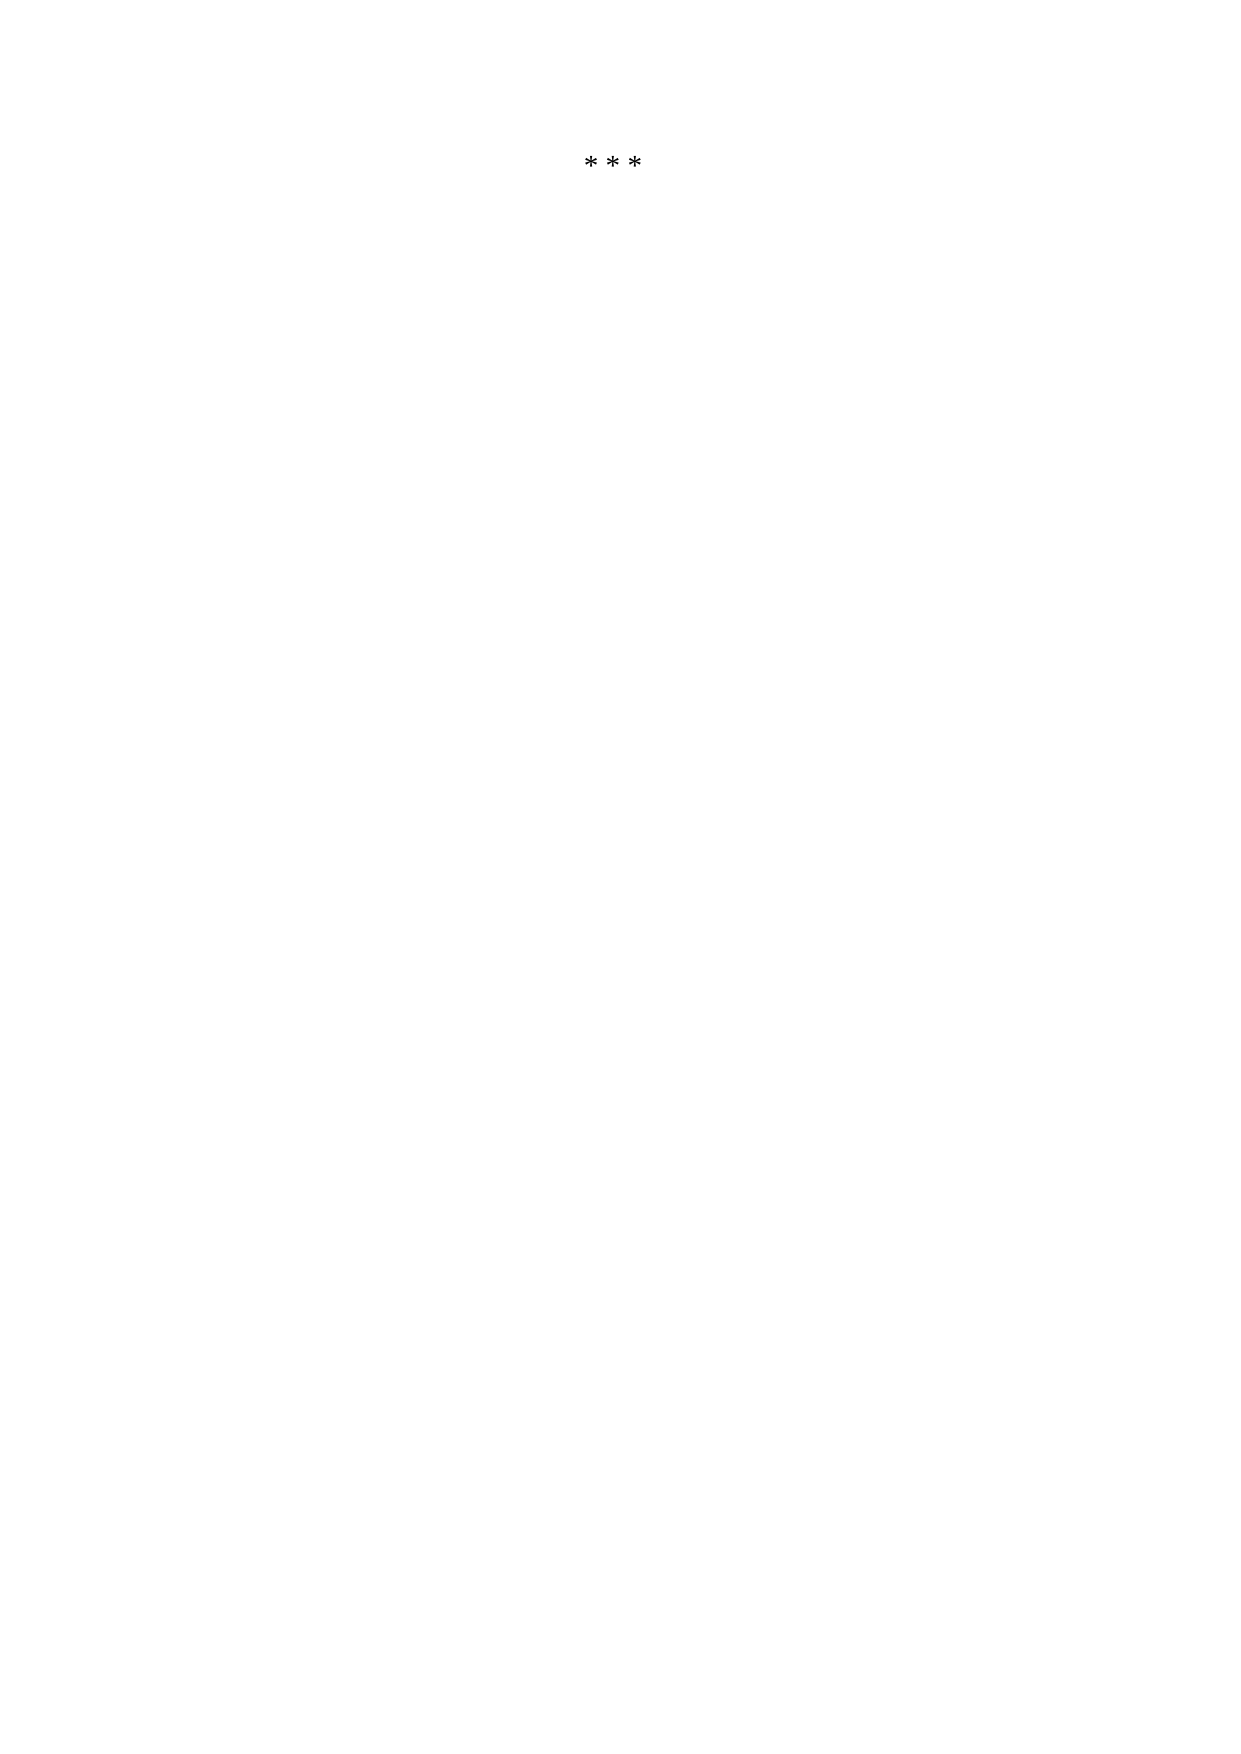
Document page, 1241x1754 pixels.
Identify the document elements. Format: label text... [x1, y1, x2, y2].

subtitle * * * [118, 148, 1033, 181]
